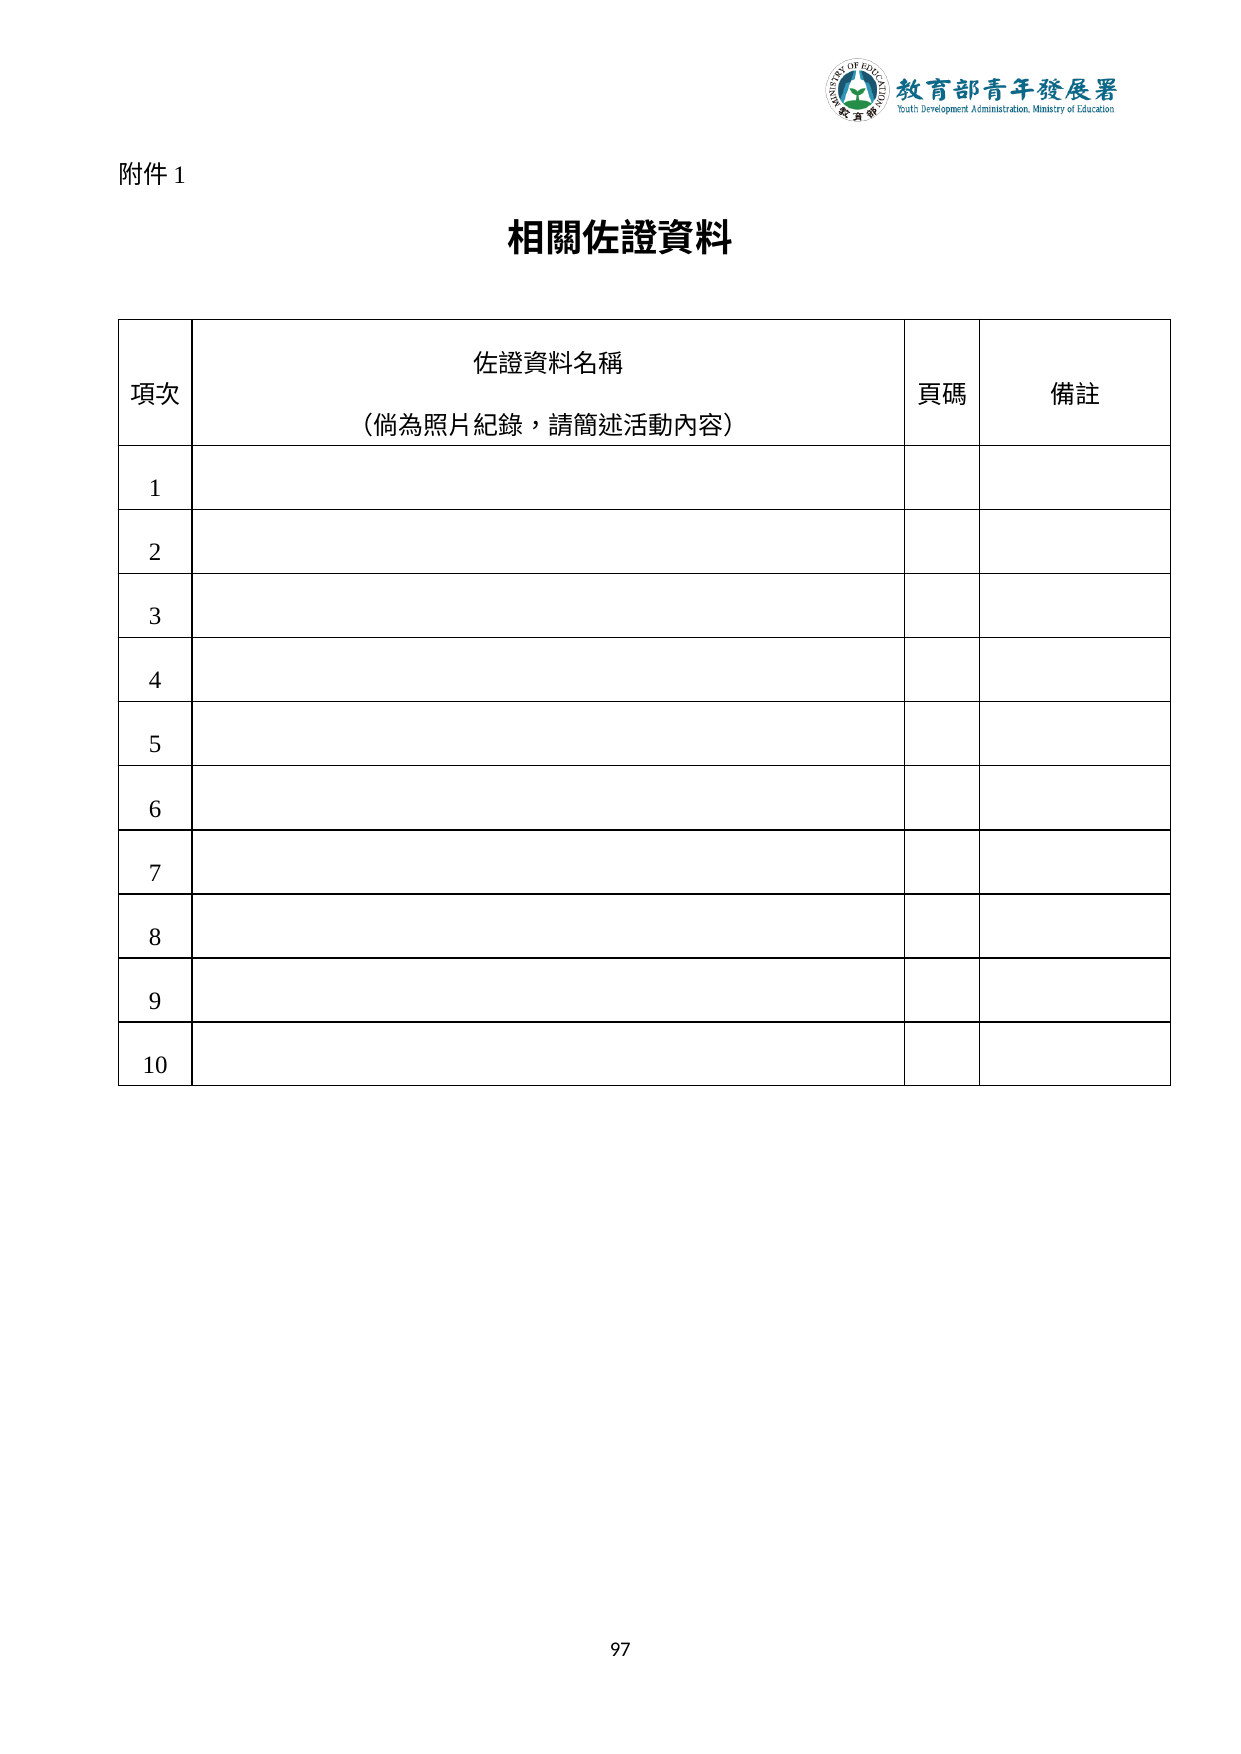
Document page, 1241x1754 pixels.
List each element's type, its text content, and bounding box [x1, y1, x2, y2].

table_cell [980, 1023, 1170, 1085]
table_cell [905, 895, 979, 957]
table_cell [905, 446, 979, 508]
table_cell [980, 446, 1170, 508]
table_cell 8 [119, 895, 191, 957]
table_cell [905, 831, 979, 893]
table_cell [193, 702, 904, 765]
table_cell [980, 766, 1170, 829]
table_cell [905, 510, 979, 573]
table_cell [980, 574, 1170, 637]
table_cell [980, 959, 1170, 1021]
table_cell [980, 638, 1170, 701]
table_cell [193, 638, 904, 701]
table_cell 5 [119, 702, 191, 765]
table_cell [193, 959, 904, 1021]
table_header 頁碼 [905, 320, 979, 444]
table_cell 1 [119, 446, 191, 508]
table_cell 10 [119, 1023, 191, 1085]
table_cell [905, 638, 979, 701]
table_cell 4 [119, 638, 191, 701]
table_cell [193, 766, 904, 829]
table_cell [193, 1023, 904, 1085]
table_cell [193, 895, 904, 957]
table_cell 2 [119, 510, 191, 573]
table_cell [980, 510, 1170, 573]
table_cell 6 [119, 766, 191, 829]
table_cell [193, 510, 904, 573]
table_cell [980, 702, 1170, 765]
table_cell 7 [119, 831, 191, 893]
table_cell [905, 574, 979, 637]
table_cell 3 [119, 574, 191, 637]
table_header 備註 [980, 320, 1170, 444]
table_cell [193, 446, 904, 508]
table_cell 9 [119, 959, 191, 1021]
table_header 佐證資料名稱 （倘為照片紀錄，請簡述活動內容） [193, 320, 904, 444]
table_header 項次 [119, 320, 191, 444]
text 相關佐證資料 [118, 193, 1122, 256]
table_cell [193, 574, 904, 637]
table_cell [905, 959, 979, 1021]
table_cell [980, 895, 1170, 957]
table_cell [980, 831, 1170, 893]
text 附件1 [118, 131, 1122, 193]
table_cell [905, 702, 979, 765]
table_cell [905, 766, 979, 829]
table_cell [905, 1023, 979, 1085]
table_cell [193, 831, 904, 893]
